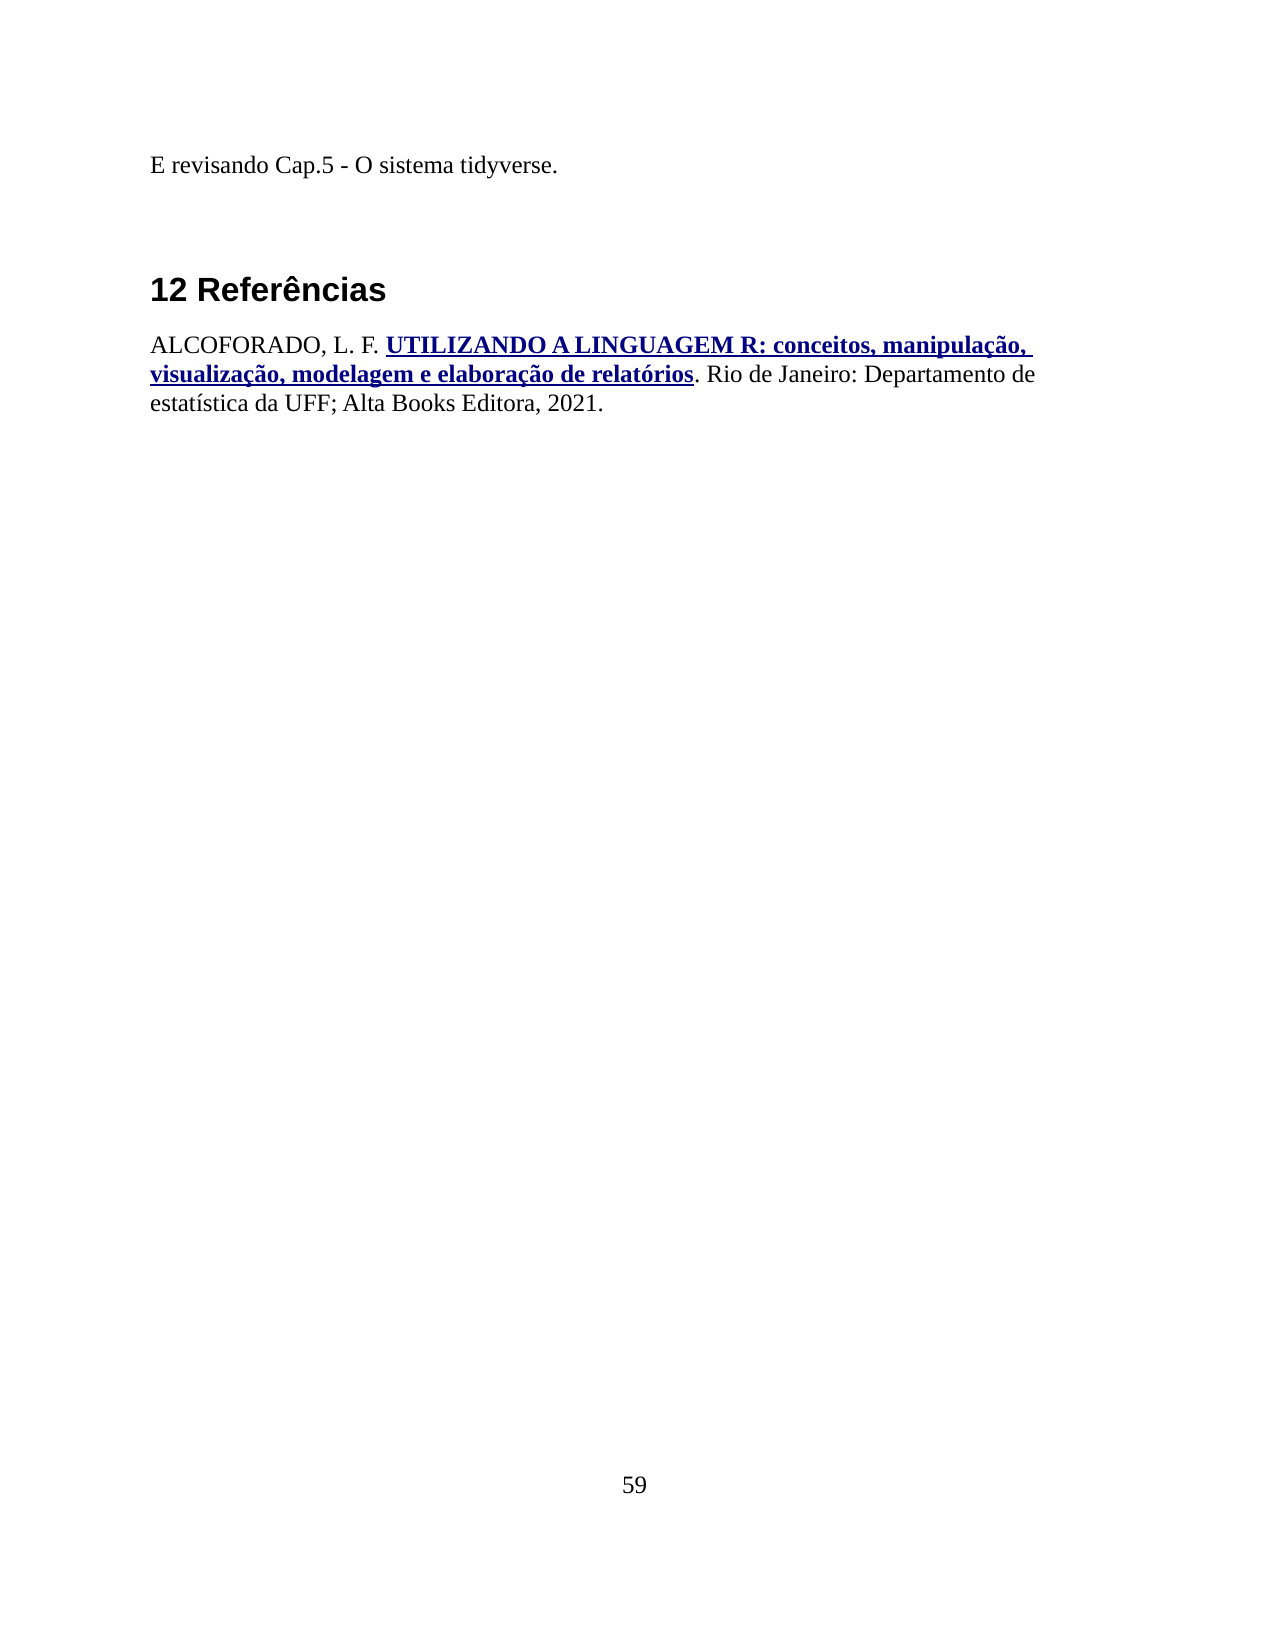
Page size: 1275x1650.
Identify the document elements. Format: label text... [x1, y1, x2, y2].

text E revisando Cap.5 - O sistema tidyverse. [150, 150, 1125, 207]
subtitle 12 Referências [150, 270, 1125, 309]
text ALCOFORADO, L. F. UTILIZANDO A LINGUAGEM R: conceitos, manipulação, visualização, modelagem e elaboração de relatórios. Rio de Janeiro: Departamento de estatística da UFF; Alta Books Editora, 2021. [150, 330, 1125, 417]
